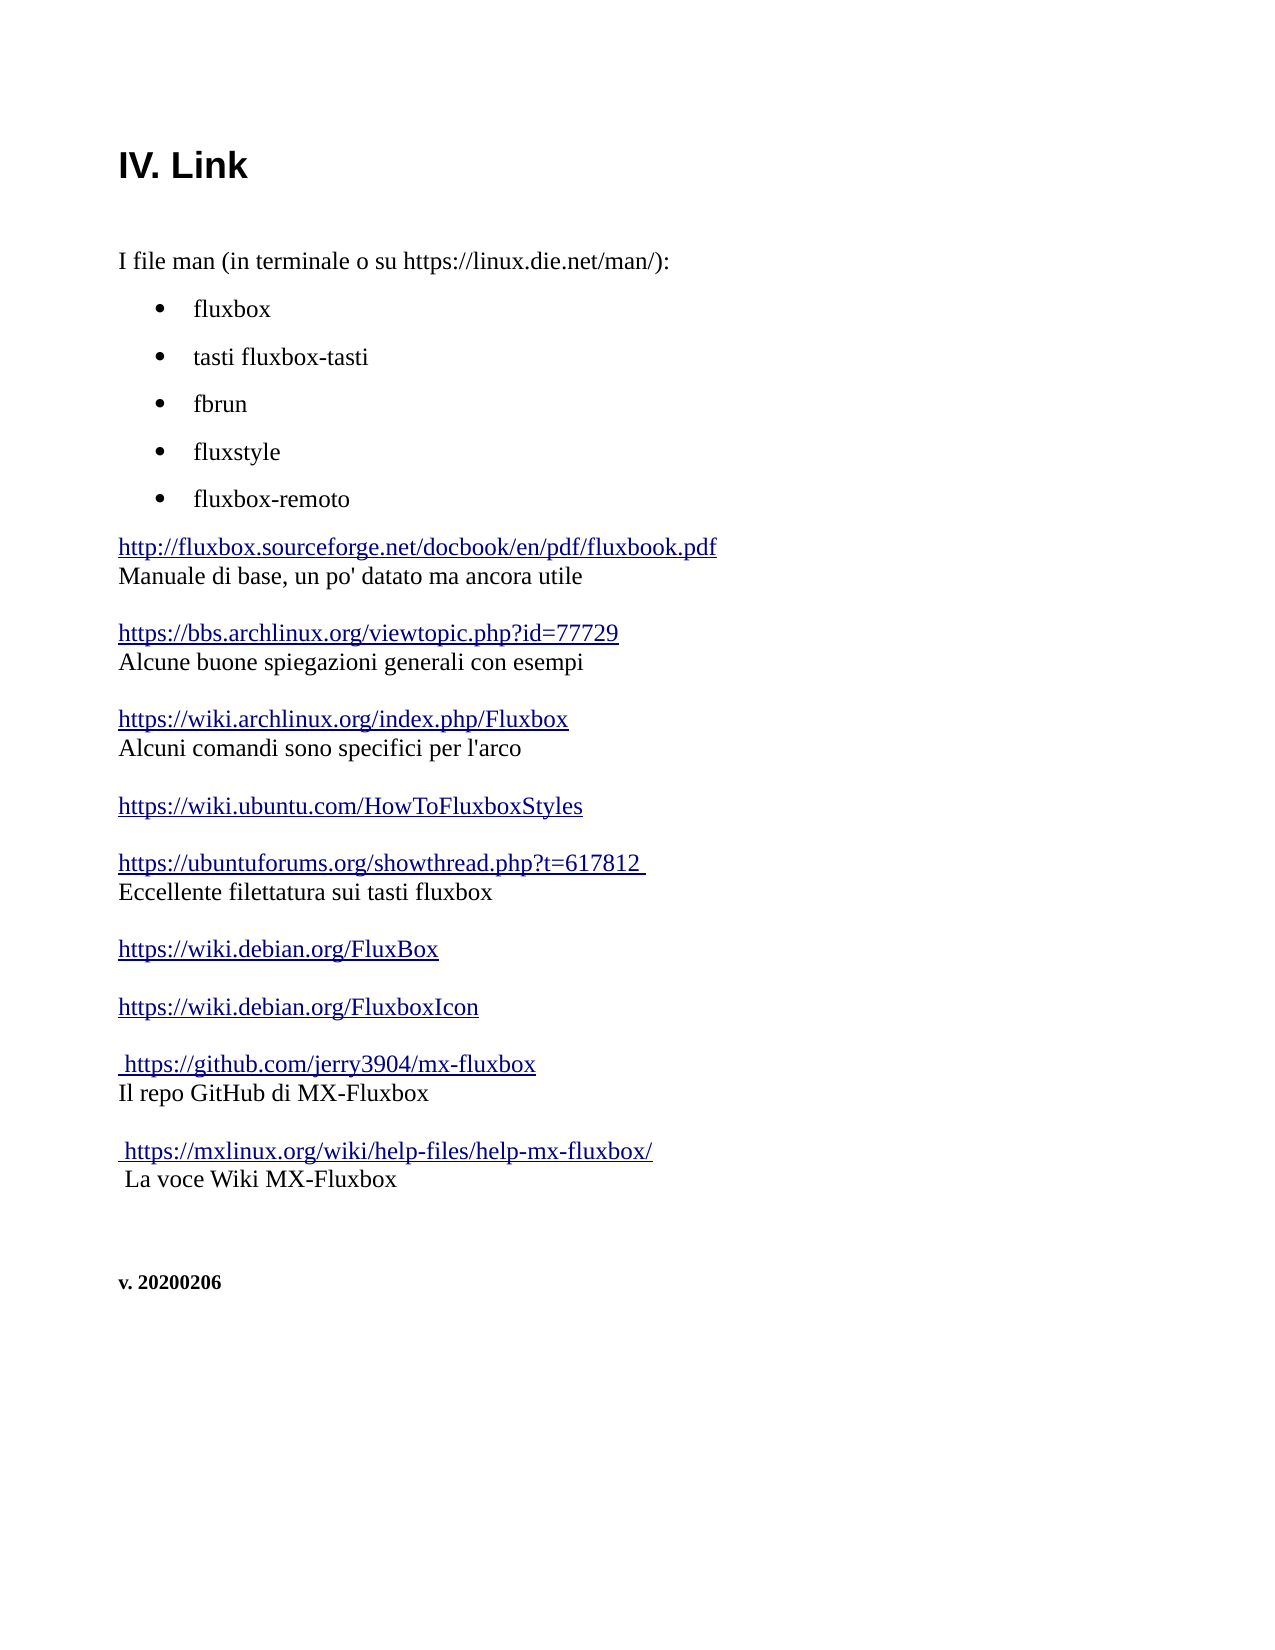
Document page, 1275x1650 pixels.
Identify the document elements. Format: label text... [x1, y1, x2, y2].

text https://wiki.archlinux.org/index.php/Fluxbox [118, 704, 1157, 733]
text https://mxlinux.org/wiki/help-files/help-mx-fluxbox/ [118, 1136, 1157, 1164]
text Manuale di base, un po' datato ma ancora utile [118, 561, 1157, 589]
text v. 20200206 [118, 1270, 1157, 1294]
text Eccellente filettatura sui tasti fluxbox [118, 877, 1157, 906]
text http://fluxbox.sourceforge.net/docbook/en/pdf/fluxbook.pdf [118, 532, 1157, 561]
text https://wiki.debian.org/FluxBox [118, 934, 1157, 963]
text https://github.com/jerry3904/mx-fluxbox [118, 1049, 1157, 1078]
list fluxbox [156, 294, 1157, 323]
text https://wiki.debian.org/FluxboxIcon [118, 992, 1157, 1021]
text https://wiki.ubuntu.com/HowToFluxboxStyles [118, 791, 1157, 819]
text Il repo GitHub di MX-Fluxbox [118, 1078, 1157, 1107]
text Alcuni comandi sono specifici per l'arco [118, 733, 1157, 762]
text Alcune buone spiegazioni generali con esempi [118, 647, 1157, 676]
list fluxstyle [156, 437, 1157, 466]
subtitle IV. Link [118, 143, 1157, 186]
list tasti fluxbox-tasti [156, 342, 1157, 370]
list fbrun [156, 389, 1157, 418]
text I file man (in terminale o su https://linux.die.net/man/): [118, 246, 1157, 275]
text La voce Wiki MX-Fluxbox [118, 1164, 1157, 1193]
text https://bbs.archlinux.org/viewtopic.php?id=77729 [118, 618, 1157, 647]
text https://ubuntuforums.org/showthread.php?t=617812 [118, 848, 1157, 877]
list fluxbox-remoto [156, 484, 1157, 513]
